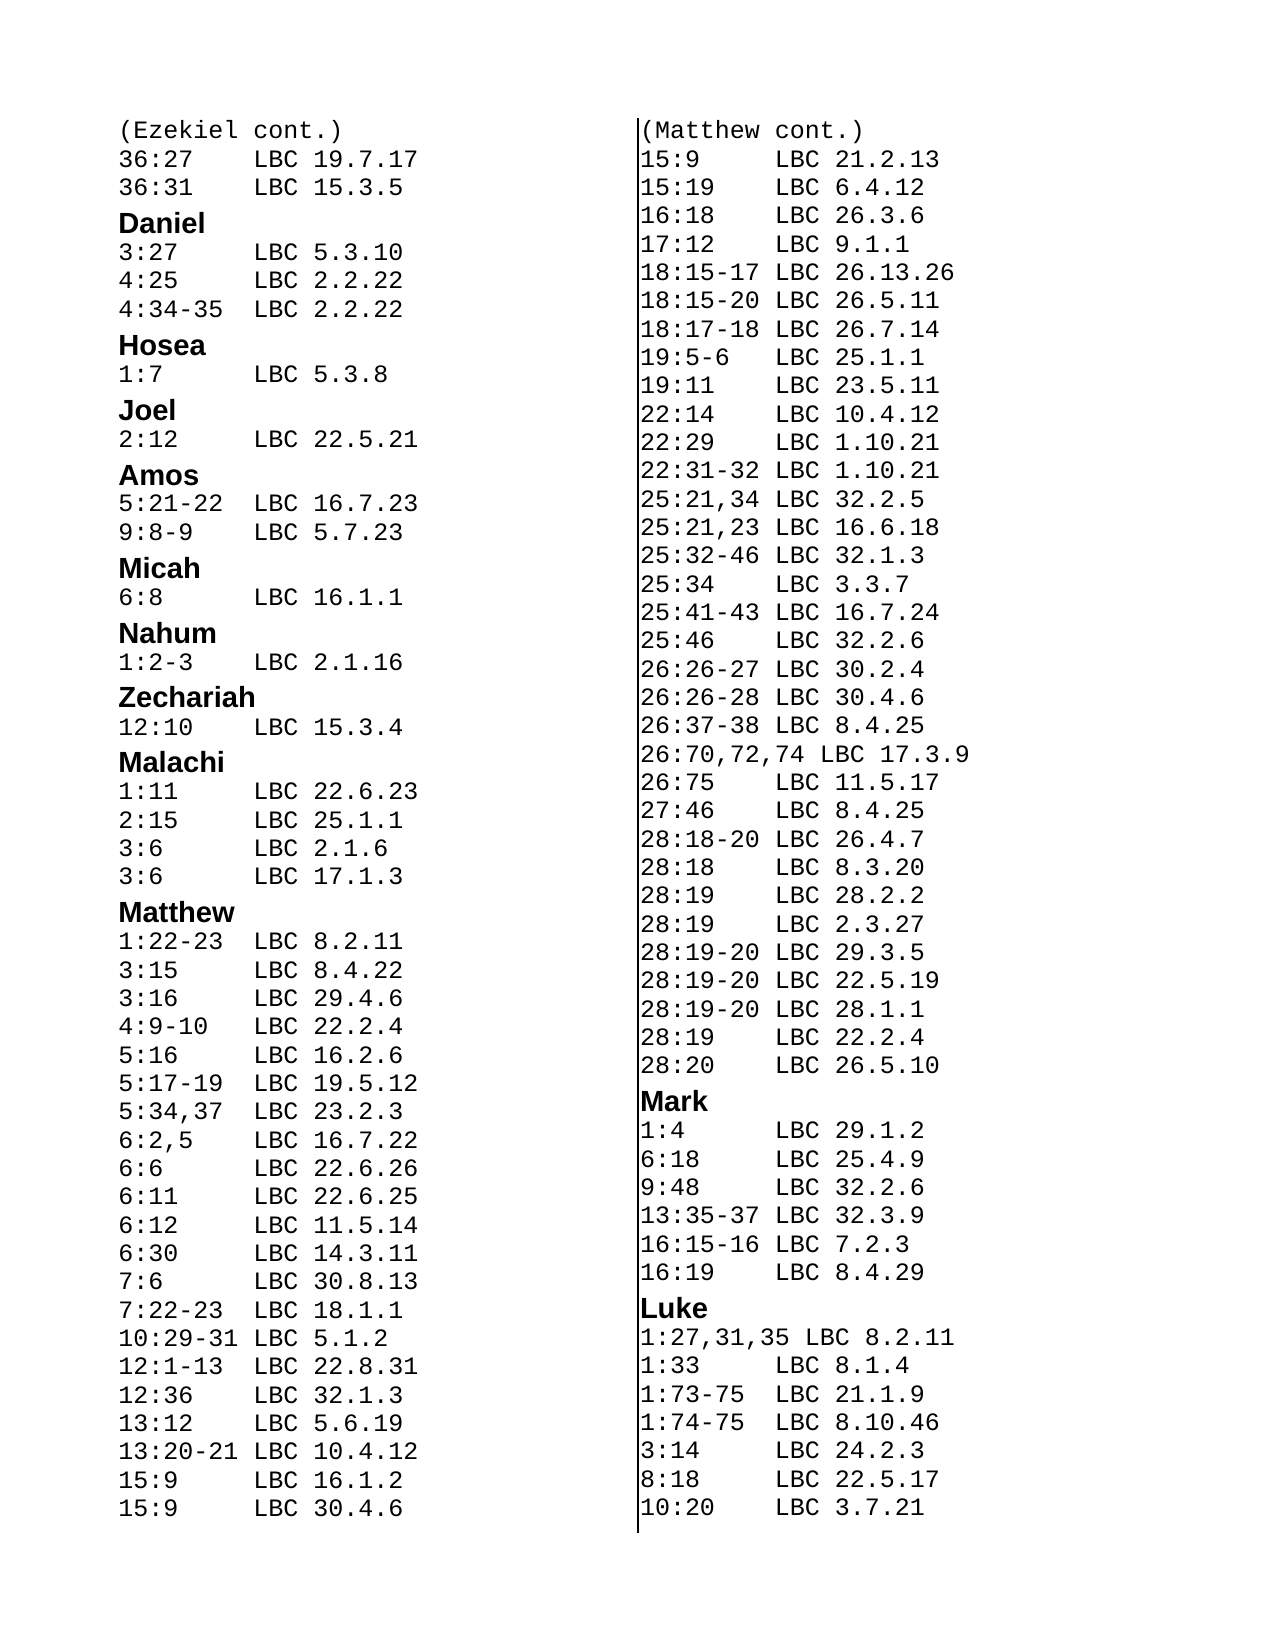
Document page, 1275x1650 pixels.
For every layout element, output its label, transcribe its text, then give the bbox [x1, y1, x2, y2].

text 6:12 LBC 11.5.14 [118, 1212, 635, 1241]
text 25:41-43 LBC 16.7.24 [640, 600, 1157, 628]
text 4:25 LBC 2.2.22 [118, 268, 635, 296]
text 26:37-38 LBC 8.4.25 [640, 713, 1157, 741]
text 1:33 LBC 8.1.4 [640, 1353, 1157, 1381]
text 22:31-32 LBC 1.10.21 [640, 458, 1157, 486]
text 13:20-21 LBC 10.4.12 [118, 1439, 635, 1467]
text 15:9 LBC 16.1.2 [118, 1467, 635, 1496]
text 36:31 LBC 15.3.5 [118, 175, 635, 203]
text 25:21,23 LBC 16.6.18 [640, 515, 1157, 543]
text 22:29 LBC 1.10.21 [640, 430, 1157, 458]
text 5:21-22 LBC 16.7.23 [118, 491, 635, 519]
text 8:18 LBC 22.5.17 [640, 1466, 1157, 1494]
subtitle Zechariah [118, 681, 635, 714]
text 28:19 LBC 22.2.4 [640, 1025, 1157, 1053]
text 19:11 LBC 23.5.11 [640, 373, 1157, 401]
subtitle Malachi [118, 745, 635, 779]
text 28:19 LBC 2.3.27 [640, 911, 1157, 940]
text 18:15-17 LBC 26.13.26 [640, 260, 1157, 288]
text 25:46 LBC 32.2.6 [640, 628, 1157, 656]
text 6:18 LBC 25.4.9 [640, 1146, 1157, 1175]
text 27:46 LBC 8.4.25 [640, 798, 1157, 826]
text 22:14 LBC 10.4.12 [640, 401, 1157, 430]
text 16:19 LBC 8.4.29 [640, 1260, 1157, 1288]
text 13:12 LBC 5.6.19 [118, 1411, 635, 1439]
text 13:35-37 LBC 32.3.9 [640, 1203, 1157, 1231]
text 15:9 LBC 30.4.6 [118, 1496, 635, 1524]
text 1:4 LBC 29.1.2 [640, 1118, 1157, 1146]
text 2:12 LBC 22.5.21 [118, 426, 635, 454]
text 16:18 LBC 26.3.6 [640, 203, 1157, 231]
text 3:6 LBC 2.1.6 [118, 836, 635, 864]
text 1:73-75 LBC 21.1.9 [640, 1381, 1157, 1409]
text 25:34 LBC 3.3.7 [640, 571, 1157, 600]
text 28:20 LBC 26.5.10 [640, 1053, 1157, 1081]
text 28:18-20 LBC 26.4.7 [640, 826, 1157, 855]
subtitle Luke [640, 1291, 1157, 1324]
text 4:9-10 LBC 22.2.4 [118, 1014, 635, 1042]
text 1:7 LBC 5.3.8 [118, 361, 635, 389]
text 25:32-46 LBC 32.1.3 [640, 543, 1157, 571]
text 6:30 LBC 14.3.11 [118, 1241, 635, 1269]
text 6:8 LBC 16.1.1 [118, 584, 635, 613]
text 28:19-20 LBC 28.1.1 [640, 996, 1157, 1025]
text 28:19 LBC 28.2.2 [640, 883, 1157, 911]
text 16:15-16 LBC 7.2.3 [640, 1231, 1157, 1260]
text 7:22-23 LBC 18.1.1 [118, 1297, 635, 1326]
subtitle Joel [118, 393, 635, 426]
text 9:48 LBC 32.2.6 [640, 1175, 1157, 1203]
text 5:16 LBC 16.2.6 [118, 1042, 635, 1071]
subtitle Nahum [118, 616, 635, 649]
text 10:29-31 LBC 5.1.2 [118, 1326, 635, 1354]
text 28:18 LBC 8.3.20 [640, 855, 1157, 883]
text 6:6 LBC 22.6.26 [118, 1156, 635, 1184]
text 12:10 LBC 15.3.4 [118, 714, 635, 742]
text 25:21,34 LBC 32.2.5 [640, 486, 1157, 515]
text 3:6 LBC 17.1.3 [118, 864, 635, 892]
text 9:8-9 LBC 5.7.23 [118, 519, 635, 548]
text 28:19-20 LBC 29.3.5 [640, 940, 1157, 968]
subtitle Hosea [118, 328, 635, 361]
text 1:2-3 LBC 2.1.16 [118, 649, 635, 677]
subtitle Daniel [118, 206, 635, 240]
text 4:34-35 LBC 2.2.22 [118, 296, 635, 325]
text 15:9 LBC 21.2.13 [640, 146, 1157, 175]
text 1:74-75 LBC 8.10.46 [640, 1409, 1157, 1438]
text 7:6 LBC 30.8.13 [118, 1269, 635, 1297]
text 10:20 LBC 3.7.21 [640, 1494, 1157, 1523]
text 12:1-13 LBC 22.8.31 [118, 1354, 635, 1382]
text 26:75 LBC 11.5.17 [640, 770, 1157, 798]
subtitle Mark [640, 1084, 1157, 1118]
text 5:34,37 LBC 23.2.3 [118, 1099, 635, 1127]
text 3:15 LBC 8.4.22 [118, 957, 635, 986]
text 18:15-20 LBC 26.5.11 [640, 288, 1157, 316]
text 2:15 LBC 25.1.1 [118, 807, 635, 836]
text (Matthew cont.) [640, 118, 1157, 146]
text 26:26-28 LBC 30.4.6 [640, 685, 1157, 713]
text 1:22-23 LBC 8.2.11 [118, 929, 635, 957]
subtitle Micah [118, 551, 635, 584]
text 5:17-19 LBC 19.5.12 [118, 1071, 635, 1099]
text 3:16 LBC 29.4.6 [118, 986, 635, 1014]
text 26:70,72,74 LBC 17.3.9 [640, 741, 1157, 770]
text 3:27 LBC 5.3.10 [118, 240, 635, 268]
text 36:27 LBC 19.7.17 [118, 146, 635, 175]
text 6:11 LBC 22.6.25 [118, 1184, 635, 1212]
subtitle Matthew [118, 895, 635, 929]
text 18:17-18 LBC 26.7.14 [640, 316, 1157, 345]
text 17:12 LBC 9.1.1 [640, 231, 1157, 260]
text 28:19-20 LBC 22.5.19 [640, 968, 1157, 996]
text 12:36 LBC 32.1.3 [118, 1382, 635, 1411]
text (Ezekiel cont.) [118, 118, 635, 146]
text 1:27,31,35 LBC 8.2.11 [640, 1324, 1157, 1353]
text 3:14 LBC 24.2.3 [640, 1438, 1157, 1466]
text 6:2,5 LBC 16.7.22 [118, 1127, 635, 1156]
subtitle Amos [118, 457, 635, 491]
text 19:5-6 LBC 25.1.1 [640, 345, 1157, 373]
text 15:19 LBC 6.4.12 [640, 175, 1157, 203]
text 26:26-27 LBC 30.2.4 [640, 656, 1157, 685]
text 1:11 LBC 22.6.23 [118, 779, 635, 807]
